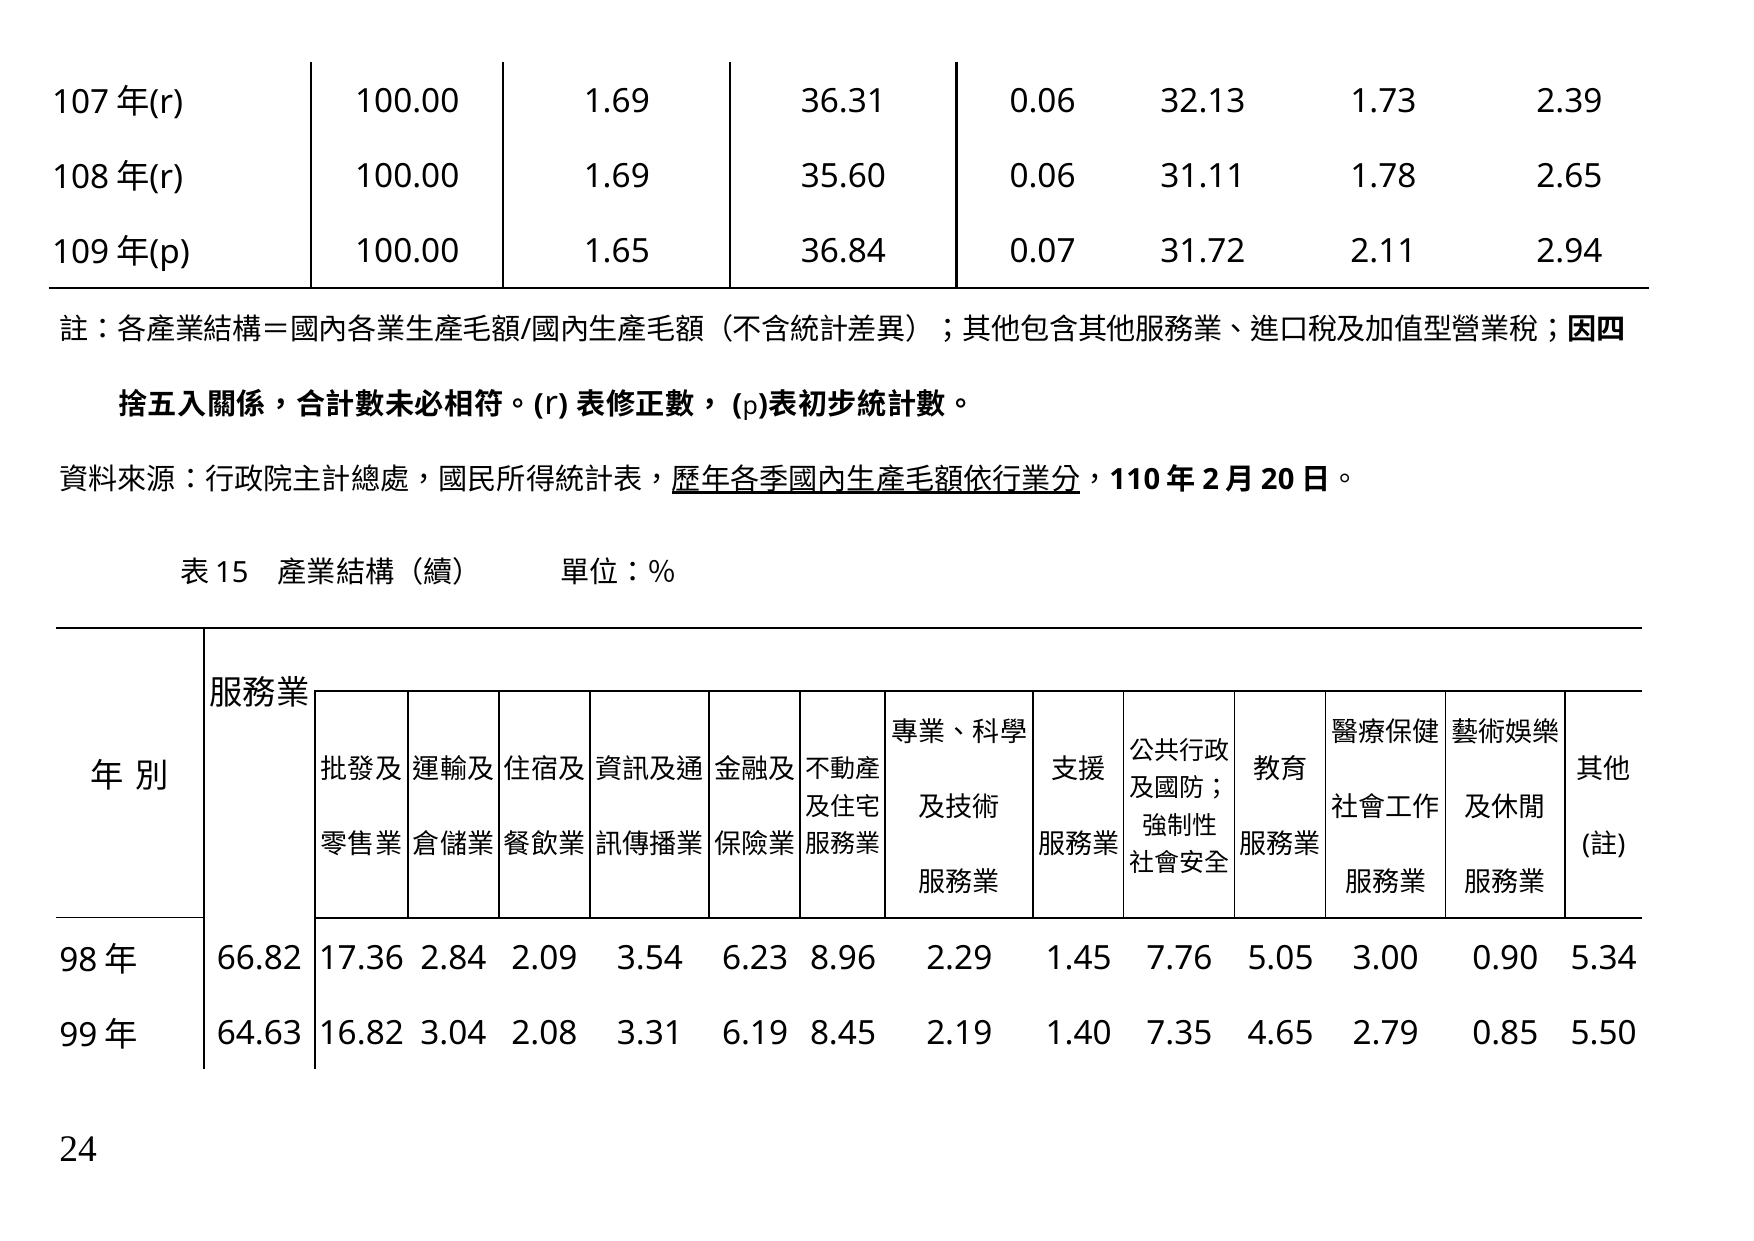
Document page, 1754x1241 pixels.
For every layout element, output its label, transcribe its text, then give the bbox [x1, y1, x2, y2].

table_cell 2.94 [1489, 212, 1649, 287]
table_cell 3.54 [590, 919, 709, 994]
table_cell 2.08 [499, 994, 590, 1069]
table_cell 32.13 [1129, 62, 1277, 137]
table_cell 6.19 [709, 994, 800, 1069]
table_cell 0.07 [958, 212, 1128, 287]
table_cell 教育 服務業 [1235, 692, 1325, 917]
table_cell 1.69 [504, 62, 729, 137]
table_cell 住宿及 餐飲業 [500, 692, 589, 917]
table_cell 1.45 [1033, 919, 1124, 994]
table_cell 100.00 [312, 62, 502, 137]
table_cell 36.31 [731, 62, 955, 137]
table_cell 2.65 [1489, 137, 1649, 212]
table_cell 批發及 零售業 [316, 692, 407, 917]
table_cell 0.90 [1445, 919, 1565, 994]
table_cell 1.73 [1277, 62, 1489, 137]
table_cell 5.50 [1565, 994, 1642, 1069]
table_cell 36.84 [731, 212, 955, 287]
table_cell 109年(p) [49, 212, 310, 287]
table_cell 2.84 [408, 919, 499, 994]
table_cell 31.11 [1129, 137, 1277, 212]
table_cell 0.85 [1445, 994, 1565, 1069]
table_cell 醫療保健 社會工作 服務業 [1326, 692, 1445, 917]
table_cell 其他 (註) [1566, 692, 1642, 917]
table_cell 99年 [56, 994, 203, 1069]
text 資料來源：行政院主計總處，國民所得統計表，歷年各季國內生產毛額依行業分，110年2月20日。 [59, 439, 1639, 514]
table_cell 2.19 [885, 994, 1033, 1069]
subtitle 表15 產業結構（續） 單位：％ [58, 533, 1639, 608]
table_cell 35.60 [731, 137, 955, 212]
table_cell 3.04 [408, 994, 499, 1069]
table_cell 16.82 [316, 994, 408, 1069]
table_cell 6.23 [709, 919, 800, 994]
table_cell 98年 [56, 918, 203, 994]
table_cell 金融及 保險業 [710, 692, 799, 917]
table_cell 1.40 [1033, 994, 1124, 1069]
table_cell 2.39 [1489, 62, 1649, 137]
table_cell 8.96 [800, 919, 885, 994]
table_header 年 別 [56, 629, 203, 917]
table_cell 1.78 [1277, 137, 1489, 212]
table_cell 1.69 [504, 137, 729, 212]
table_cell 5.34 [1565, 919, 1642, 994]
table_cell 7.35 [1124, 994, 1235, 1069]
table_cell 不動產 及住宅 服務業 [801, 692, 884, 917]
table_cell 4.65 [1235, 994, 1326, 1069]
table_cell 3.31 [590, 994, 709, 1069]
table_cell 100.00 [312, 212, 502, 287]
table_cell 1.65 [504, 212, 729, 287]
table_cell 藝術娛樂 及休閒 服務業 [1446, 692, 1564, 917]
table_cell 專業、科學 及技術 服務業 [886, 692, 1032, 917]
table_cell 2.29 [885, 919, 1033, 994]
table_cell 2.09 [499, 919, 590, 994]
table_cell 64.63 [205, 994, 314, 1069]
table_cell 100.00 [312, 137, 502, 212]
table_cell 運輸及 倉儲業 [409, 692, 498, 917]
table_cell 5.05 [1235, 919, 1326, 994]
table_cell 31.72 [1129, 212, 1277, 287]
table_cell 0.06 [958, 62, 1128, 137]
table_cell 2.79 [1326, 994, 1445, 1069]
text 註：各產業結構＝國內各業生產毛額/國內生產毛額（不含統計差異）；其他包含其他服務業、進口稅及加值型營業稅；因四捨五入關係，合計數未必相符。(r) 表修正數， (p)表初步統計數。 [59, 289, 1639, 439]
table_header [315, 629, 1642, 690]
table_cell 資訊及通 訊傳播業 [591, 692, 708, 917]
table_cell 支援 服務業 [1034, 692, 1123, 917]
table_cell 0.06 [958, 137, 1128, 212]
table_header 服務業 [205, 629, 314, 917]
table_cell 3.00 [1326, 919, 1445, 994]
table_cell 66.82 [205, 917, 314, 994]
table_cell 2.11 [1277, 212, 1489, 287]
table_cell 107年(r) [49, 62, 310, 137]
table_cell 108年(r) [49, 137, 310, 212]
table_cell 公共行政 及國防； 強制性 社會安全 [1124, 692, 1234, 917]
table_cell 17.36 [316, 919, 408, 994]
table_cell 8.45 [800, 994, 885, 1069]
table_cell 7.76 [1124, 919, 1235, 994]
